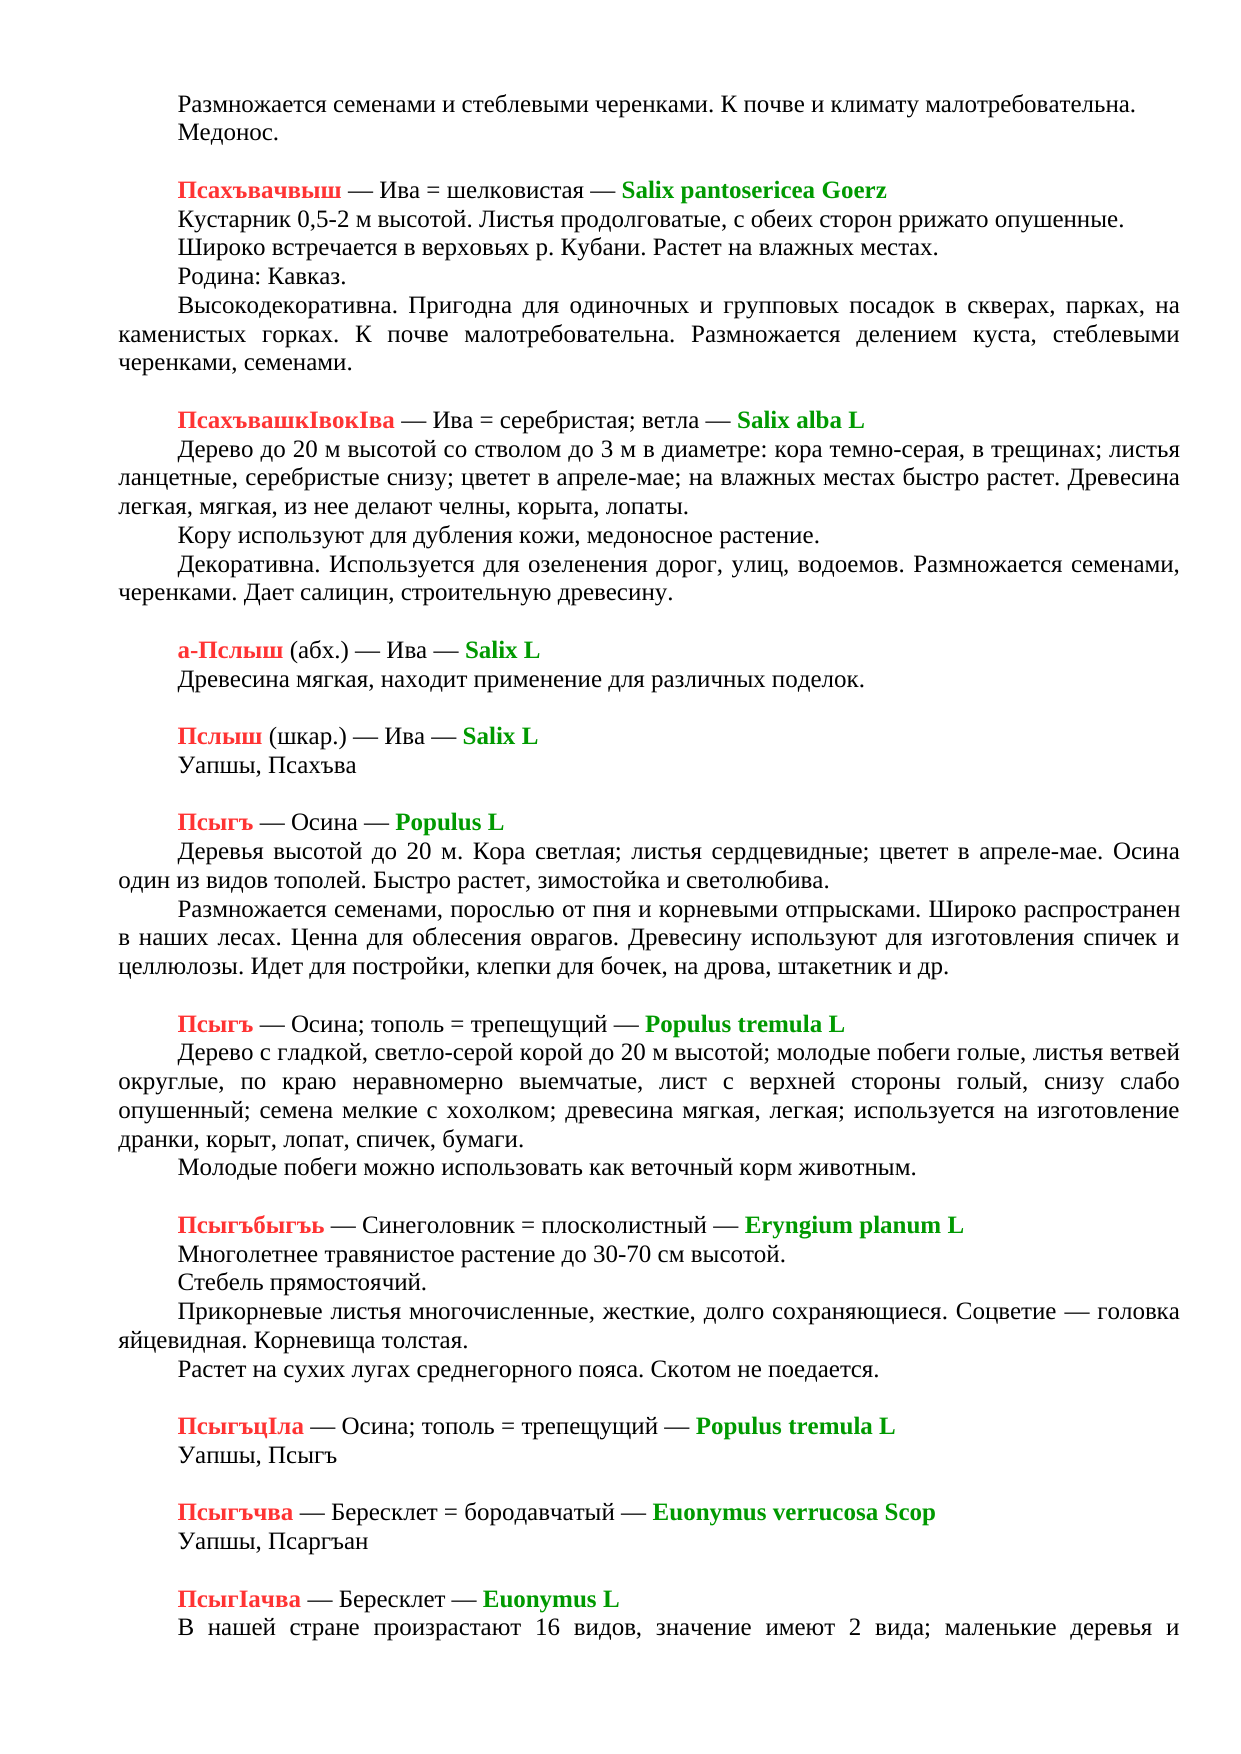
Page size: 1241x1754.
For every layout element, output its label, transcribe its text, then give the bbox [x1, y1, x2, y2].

text Псыгъбыгъь — Синеголовник = плосколистный — Eryngium planum L [118, 1210, 1181, 1239]
text Уапшы, Псыгъ [118, 1440, 1181, 1469]
text Дерево до 20 м высотой со стволом до 3 м в диаметре: кора темно-серая, в трещинах; листья ланцетные, серебристые снизу; цветет в апреле-мае; на влажных местах быстро растет. Древесина легкая, мягкая, из нее делают челны, корыта, лопаты. [118, 434, 1181, 520]
text Уапшы, Псаргъан [118, 1526, 1181, 1555]
text ПсыгIачва — Бересклет — Euonymus L [118, 1584, 1181, 1612]
text Высокодекоративна. Пригодна для одиночных и групповых посадок в скверах, парках, на каменистых горках. К почве малотребовательна. Размножается делением куста, стеблевыми черенками, семенами. [118, 290, 1181, 376]
text Стебель прямостоячий. [118, 1267, 1181, 1296]
text Древесина мягкая, находит применение для различных поделок. [118, 664, 1181, 692]
text В нашей стране произрастают 16 видов, значение имеют 2 вида; маленькие деревья и [118, 1612, 1181, 1641]
text Кору используют для дубления кожи, медоносное растение. [118, 520, 1181, 549]
text Медонос. [118, 117, 1181, 146]
text Псахъвачвыш — Ива = шелковистая — Salix pantosericea Goerz [118, 175, 1181, 204]
text Псыгъ — Осина; тополь = трепещущий — Populus tremula L [118, 1009, 1181, 1037]
text Широко встречается в верховьях р. Кубани. Растет на влажных местах. [118, 232, 1181, 261]
text ПсахъвашкIвокIва — Ива = серебристая; ветла — Salix alba L [118, 405, 1181, 434]
text Растет на сухих лугах среднегорного пояса. Скотом не поедается. [118, 1354, 1181, 1382]
text Уапшы, Псахъва [118, 750, 1181, 779]
text Многолетнее травянистое растение до 30-70 см высотой. [118, 1239, 1181, 1267]
text Пслыш (шкар.) — Ива — Salix L [118, 721, 1181, 750]
text Размножается семенами и стеблевыми черенками. К почве и климату малотребовательна. [118, 89, 1181, 117]
text Прикорневые листья многочисленные, жесткие, долго сохраняющиеся. Соцветие — головка яйцевидная. Корневища толстая. [118, 1296, 1181, 1354]
text ПсыгъцIла — Осина; тополь = трепещущий — Populus tremula L [118, 1411, 1181, 1440]
text Родина: Кавказ. [118, 261, 1181, 290]
text а-Пслыш (абх.) — Ива — Salix L [118, 635, 1181, 664]
text Деревья высотой до 20 м. Кора светлая; листья сердцевидные; цветет в апреле-мае. Осина один из видов тополей. Быстро растет, зимостойка и светолюбива. [118, 836, 1181, 894]
text Размножается семенами, порослью от пня и корневыми отпрысками. Широко распространен в наших лесах. Ценна для облесения оврагов. Древесину используют для изготовления спичек и целлюлозы. Идет для постройки, клепки для бочек, на дрова, штакетник и др. [118, 894, 1181, 980]
text Молодые побеги можно использовать как веточный корм животным. [118, 1152, 1181, 1181]
text Псыгъчва — Бересклет = бородавчатый — Euonymus verrucosa Scop [118, 1497, 1181, 1526]
text Кустарник 0,5-2 м высотой. Листья продолговатые, с обеих сторон ррижато опушенные. [118, 204, 1181, 232]
text Дерево с гладкой, светло-серой корой до 20 м высотой; молодые побеги голые, листья ветвей округлые, по краю неравномерно выемчатые, лист с верхней стороны голый, снизу слабо опушенный; семена мелкие с хохолком; древесина мягкая, легкая; используется на изготовление дранки, корыт, лопат, спичек, бумаги. [118, 1037, 1181, 1152]
text Декоративна. Используется для озеленения дорог, улиц, водоемов. Размножается семенами, черенками. Дает салицин, строительную древесину. [118, 549, 1181, 606]
text Псыгъ — Осина — Populus L [118, 807, 1181, 836]
